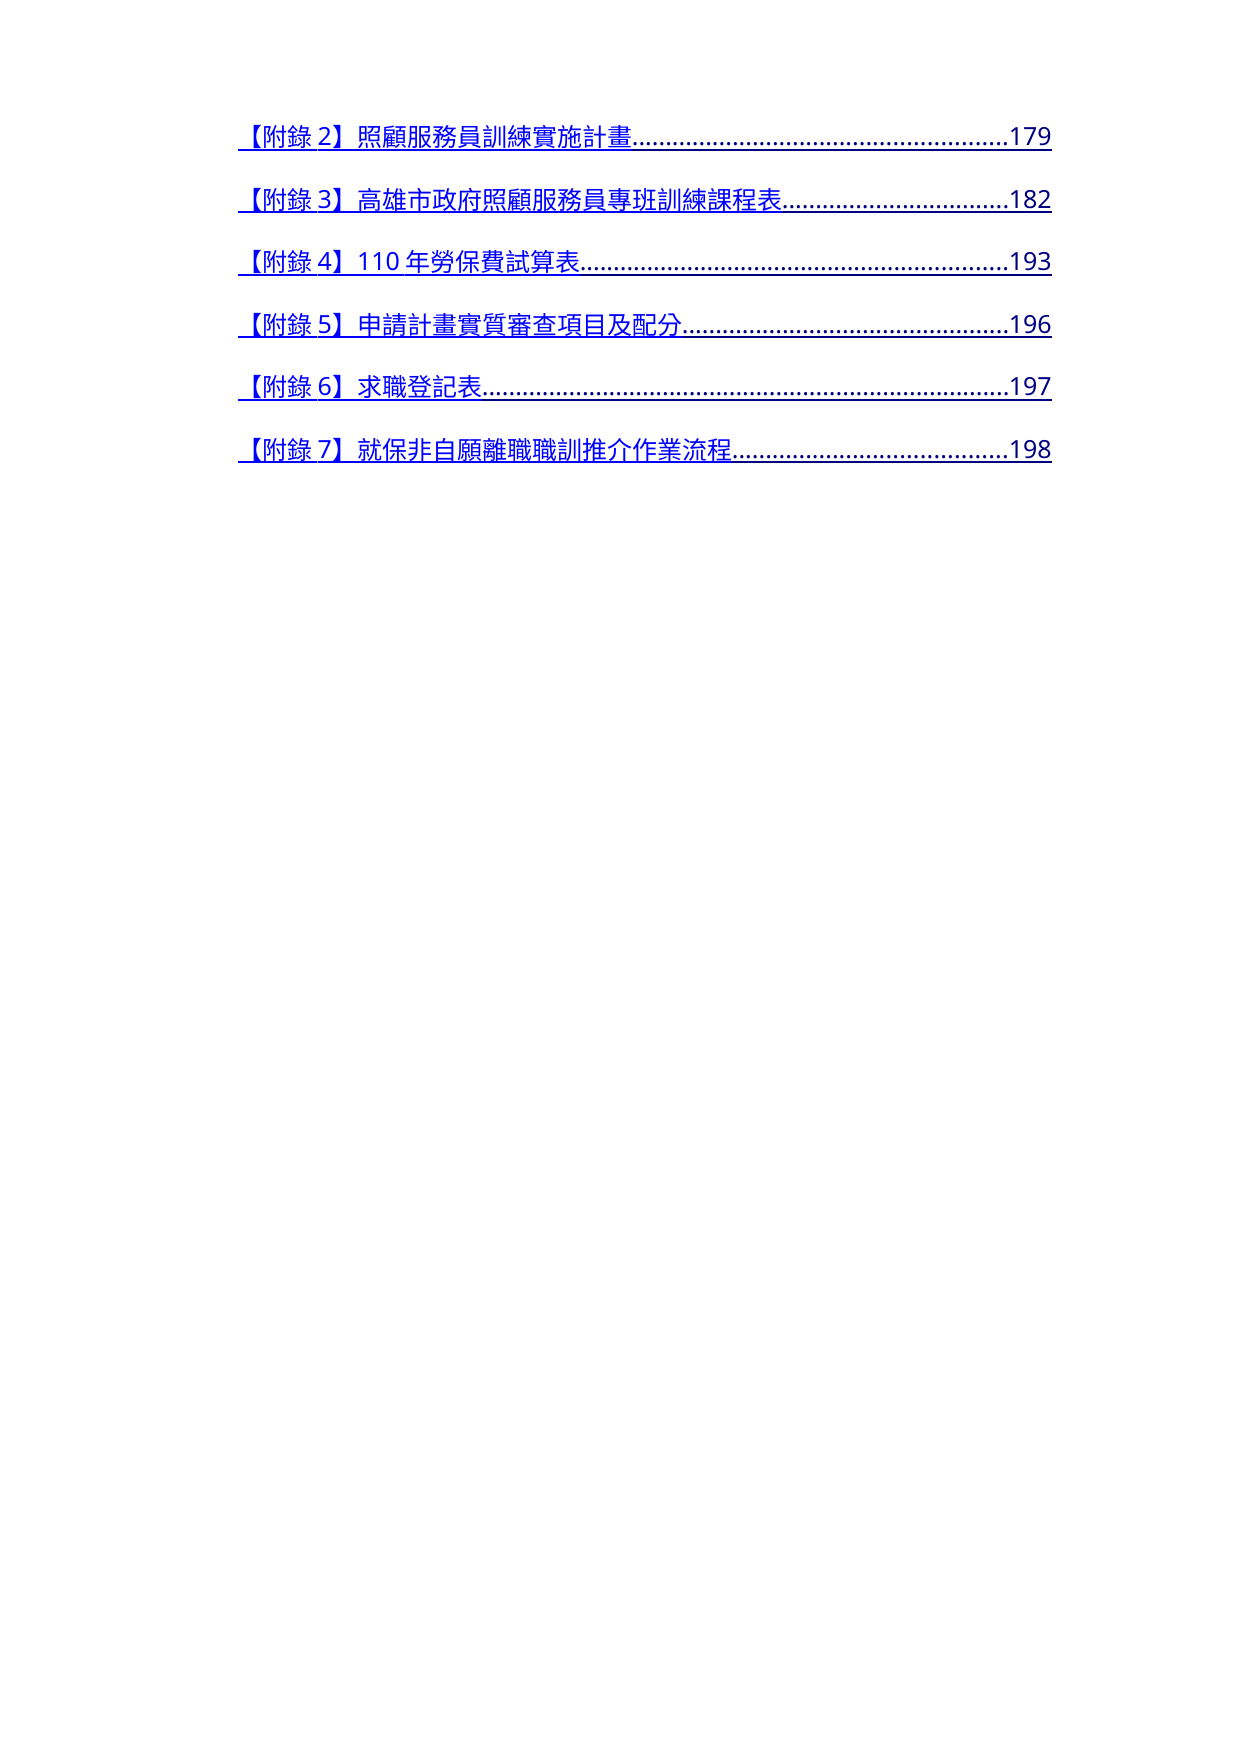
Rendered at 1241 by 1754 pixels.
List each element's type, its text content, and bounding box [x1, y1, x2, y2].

text 【附錄4】110年勞保費試算表 193 [237, 219, 1053, 282]
text 【附錄7】就保非自願離職職訓推介作業流程 198 [237, 407, 1053, 469]
text 【附錄5】申請計畫實質審查項目及配分 196 [237, 282, 1053, 344]
text 【附錄2】照顧服務員訓練實施計畫 179 [237, 94, 1053, 157]
text 【附錄3】高雄市政府照顧服務員專班訓練課程表 182 [237, 157, 1053, 219]
text 【附錄6】求職登記表 197 [237, 344, 1053, 407]
